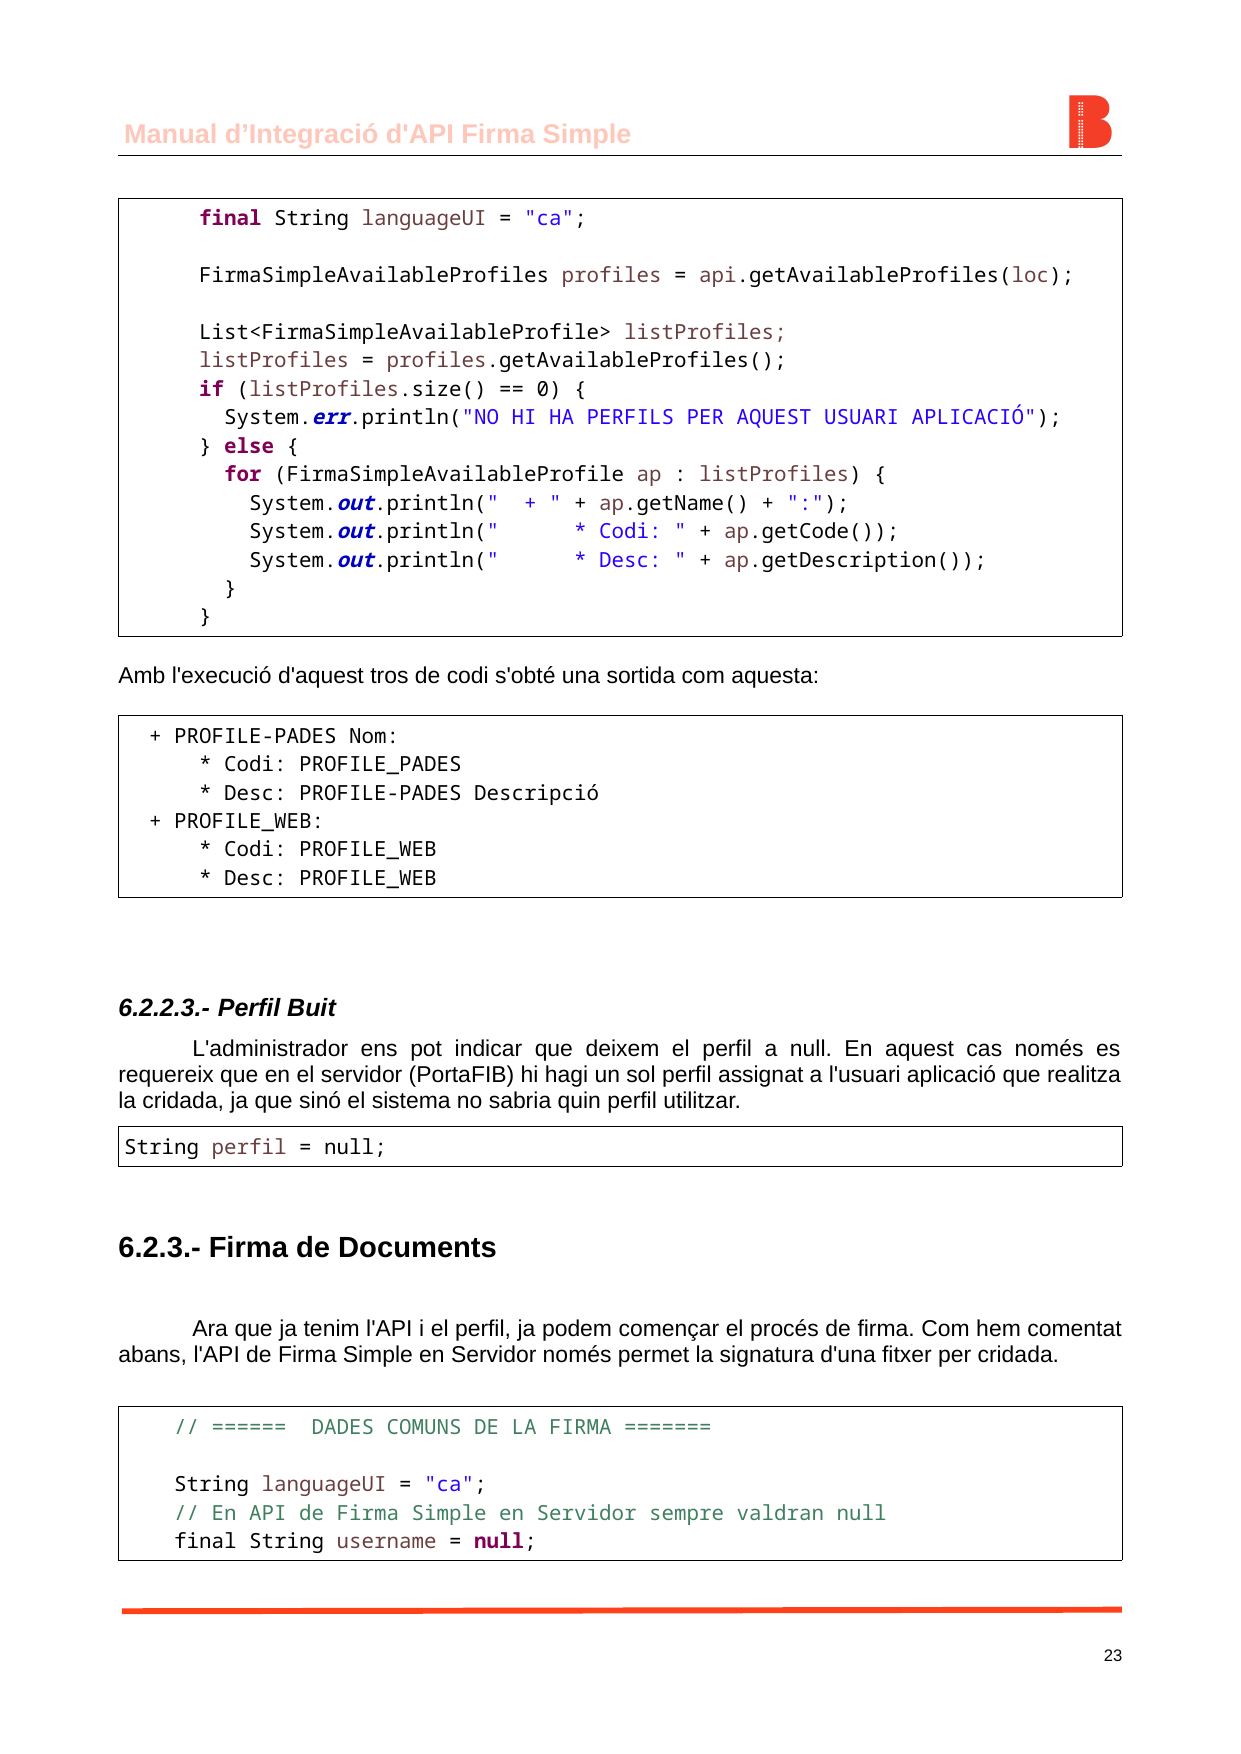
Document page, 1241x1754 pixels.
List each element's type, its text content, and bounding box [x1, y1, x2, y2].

table_header // ====== DADES COMUNS DE LA FIRMA ======= String languageUI = "ca"; // En API de Firma Simple en Servidor sempre valdran null final String username = null; [119, 1407, 1122, 1560]
table_header + PROFILE-PADES Nom: * Codi: PROFILE_PADES * Desc: PROFILE-PADES Descripció + PROFILE_WEB: * Codi: PROFILE_WEB * Desc: PROFILE_WEB [119, 716, 1122, 897]
table_header final String languageUI = "ca"; FirmaSimpleAvailableProfiles profiles = api.getAvailableProfiles(loc); List<FirmaSimpleAvailableProfile> listProfiles; listProfiles = profiles.getAvailableProfiles(); if (listProfiles.size() == 0) { System.err.println("NO HI HA PERFILS PER AQUEST USUARI APLICACIÓ"); } else { for (FirmaSimpleAvailableProfile ap : listProfiles) { System.out.println(" + " + ap.getName() + ":"); System.out.println(" * Codi: " + ap.getCode()); System.out.println(" * Desc: " + ap.getDescription()); } } [119, 199, 1122, 636]
subtitle Perfil Buit [118, 993, 1122, 1022]
table_header String perfil = null; [119, 1127, 1122, 1166]
text Ara que ja tenim l'API i el perfil, ja podem començar el procés de firma. Com hem comentat abans, l'API de Firma Simple en Servidor només permet la signatura d'una fitxer per cridada. [118, 1315, 1122, 1368]
text Amb l'execució d'aquest tros de codi s'obté una sortida com aquesta: [118, 662, 1122, 688]
text L'administrador ens pot indicar que deixem el perfil a null. En aquest cas només es requereix que en el servidor (PortaFIB) hi hagi un sol perfil assignat a l'usuari aplicació que realitza la cridada, ja que sinó el sistema no sabria quin perfil utilitzar. [118, 1034, 1122, 1113]
picture [1063, 94, 1117, 150]
subtitle Firma de Documents [118, 1230, 1122, 1263]
